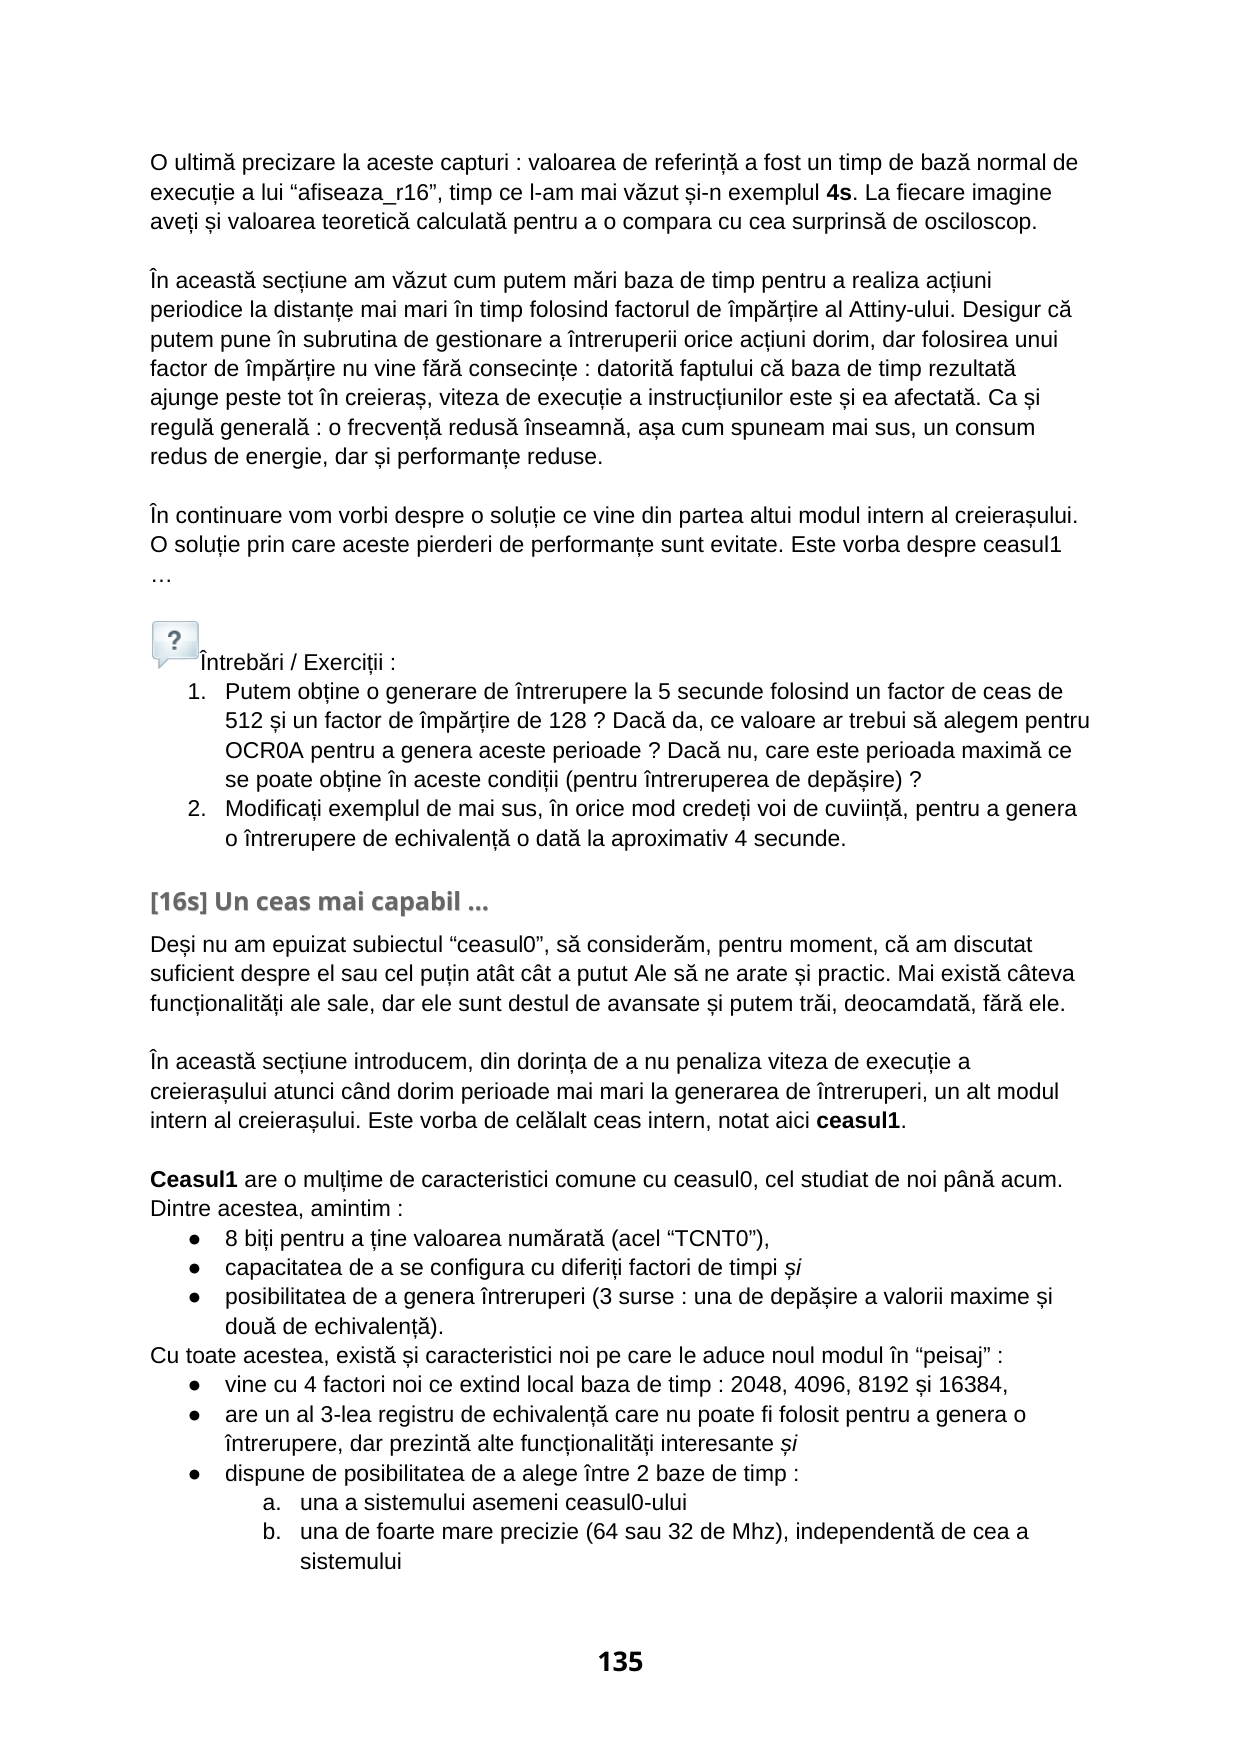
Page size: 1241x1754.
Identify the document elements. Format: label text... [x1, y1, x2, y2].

list posibilitatea de a genera întreruperi (3 surse : una de depășire a valorii maxime și două de echivalență). [187, 1284, 1091, 1339]
list una a sistemului asemeni ceasul0-ului [262, 1490, 1091, 1515]
text Întrebări / Exerciții : [150, 620, 1091, 675]
list capacitatea de a se configura cu diferiți factori de timpi și [187, 1255, 1091, 1280]
text În această secțiune am văzut cum putem mări baza de timp pentru a realiza acțiuni periodice la distanțe mai mari în timp folosind factorul de împărțire al Attiny-ului. Desigur că putem pune în subrutina de gestionare a întreruperii orice acțiuni dorim, dar folosirea unui factor de împărțire nu vine fără consecințe : datorită faptului că baza de timp rezultată ajunge peste tot în creieraș, viteza de execuție a instrucțiunilor este și ea afectată. Ca și regulă generală : o frecvență redusă înseamnă, așa cum spuneam mai sus, un consum redus de energie, dar și performanțe reduse. [150, 267, 1091, 469]
text O ultimă precizare la aceste capturi : valoarea de referință a fost un timp de bază normal de execuție a lui “afiseaza_r16”, timp ce l-am mai văzut și-n exemplul 4s. La fiecare imagine aveți și valoarea teoretică calculată pentru a o compara cu cea surprinsă de osciloscop. [150, 150, 1091, 234]
list 8 biți pentru a ține valoarea numărată (acel “TCNT0”), [187, 1225, 1091, 1251]
text În această secțiune introducem, din dorința de a nu penaliza viteza de execuție a creierașului atunci când dorim perioade mai mari la generarea de întreruperi, un alt modul intern al creierașului. Este vorba de celălalt ceas intern, notat aici ceasul1. [150, 1049, 1091, 1133]
list Putem obține o generare de întrerupere la 5 secunde folosind un factor de ceas de 512 și un factor de împărțire de 128 ? Dacă da, ce valoare ar trebui să alegem pentru OCR0A pentru a genera aceste perioade ? Dacă nu, care este perioada maximă ce se poate obține în aceste condiții (pentru întreruperea de depășire) ? [187, 679, 1091, 792]
list are un al 3-lea registru de echivalență care nu poate fi folosit pentru a genera o întrerupere, dar prezintă alte funcționalități interesante și [187, 1402, 1091, 1457]
list dispune de posibilitatea de a alege între 2 baze de timp : [187, 1460, 1091, 1486]
text Cu toate acestea, există și caracteristici noi pe care le aduce noul modul în “peisaj” : [150, 1343, 1091, 1368]
subtitle [16s] Un ceas mai capabil … [150, 884, 1091, 918]
text Deși nu am epuizat subiectul “ceasul0”, să considerăm, pentru moment, că am discutat suficient despre el sau cel puțin atât cât a putut Ale să ne arate și practic. Mai există câteva funcționalități ale sale, dar ele sunt destul de avansate și putem trăi, deocamdată, fără ele. [150, 932, 1091, 1016]
text În continuare vom vorbi despre o soluție ce vine din partea altui modul intern al creierașului. O soluție prin care aceste pierderi de performanțe sunt evitate. Este vorba despre ceasul1 … [150, 502, 1091, 587]
list vine cu 4 factori noi ce extind local baza de timp : 2048, 4096, 8192 și 16384, [187, 1372, 1091, 1398]
list una de foarte mare precizie (64 sau 32 de Mhz), independentă de cea a sistemului [262, 1519, 1091, 1574]
list Modificați exemplul de mai sus, în orice mod credeți voi de cuviință, pentru a genera o întrerupere de echivalență o dată la aproximativ 4 secunde. [187, 796, 1091, 851]
picture [150, 620, 200, 670]
text Ceasul1 are o mulțime de caracteristici comune cu ceasul0, cel studiat de noi până acum. Dintre acestea, amintim : [150, 1167, 1091, 1222]
